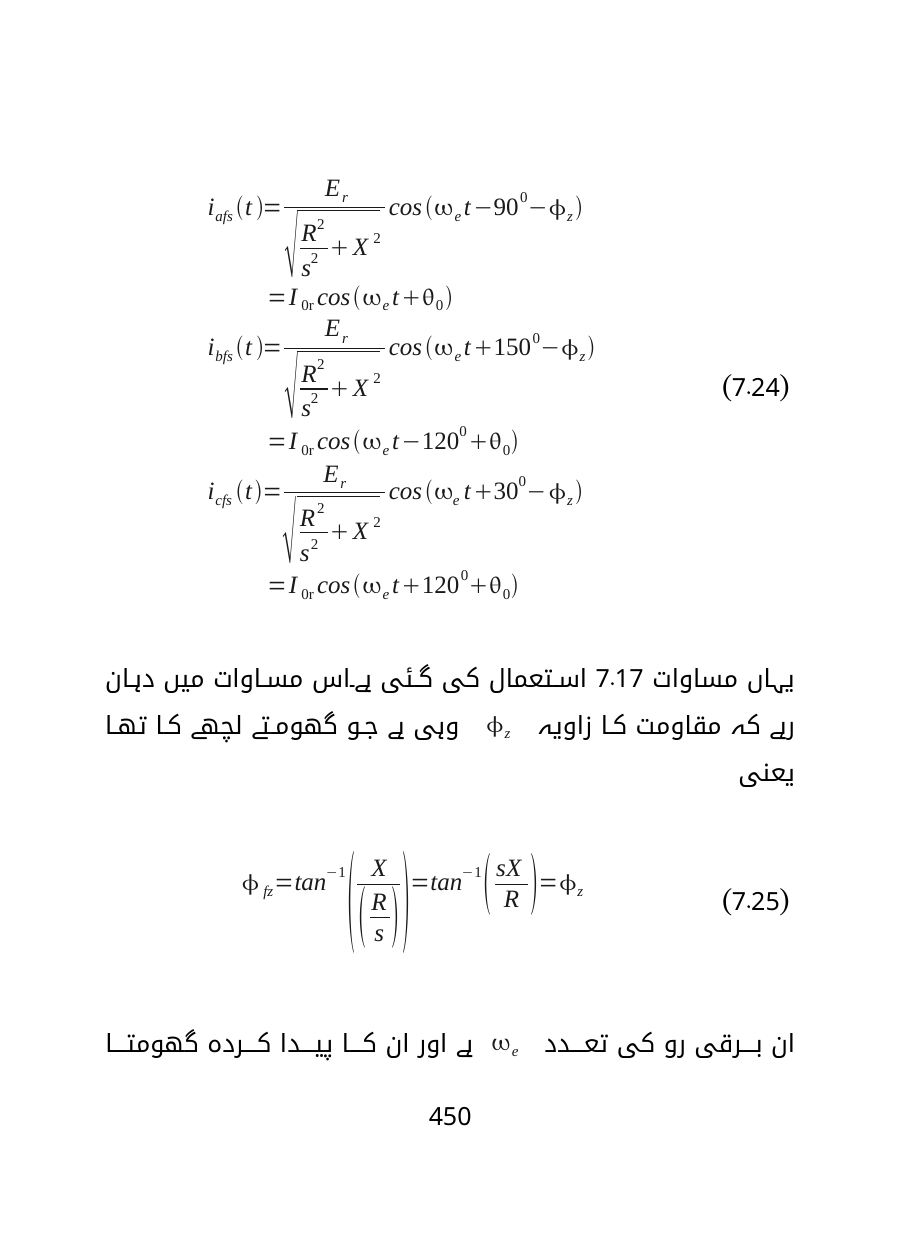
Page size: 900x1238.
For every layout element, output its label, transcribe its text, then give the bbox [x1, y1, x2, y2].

table_header [105, 169, 706, 621]
text ان برقی رو کی تعدد ہے اور ان کا پیدا کردہ گھومتا [105, 1020, 795, 1067]
table_header (7.25) [711, 844, 795, 973]
text یہاں مساوات 7.17 استعمال کی گئی ہے۔اس مساوات میں دہان رہے کہ مقاومت کا زاویہ وہی ہے جو گھومتے لچھے کا تھا یعنی [105, 655, 795, 797]
table_header [105, 844, 711, 973]
table_header (7.24) [706, 169, 795, 621]
